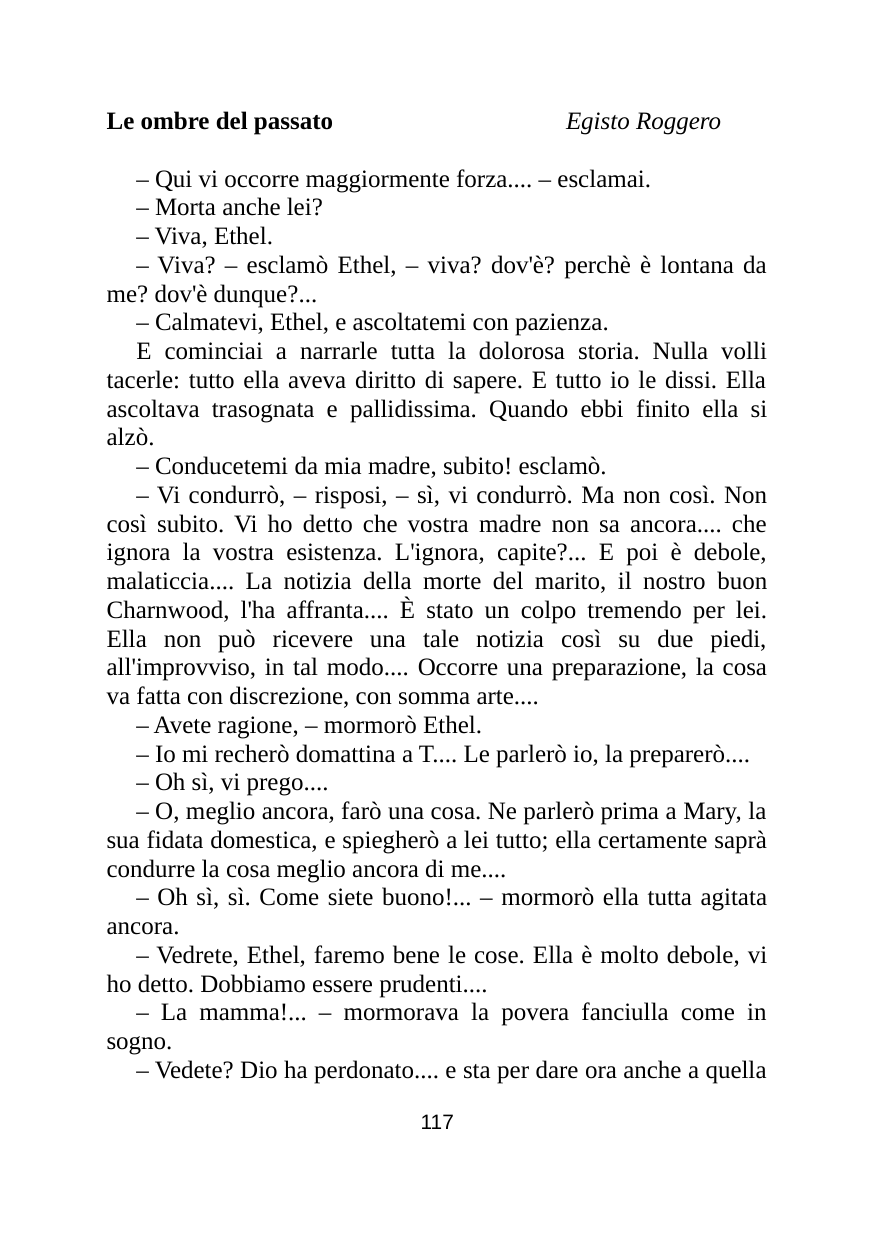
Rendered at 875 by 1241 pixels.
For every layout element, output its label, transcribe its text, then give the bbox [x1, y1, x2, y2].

text – Vedete? Dio ha perdonato.... e sta per dare ora anche a quella [106, 1055, 768, 1084]
text – Viva? – esclamò Ethel, – viva? dov'è? perchè è lontana da me? dov'è dunque?... [106, 250, 768, 307]
text – Oh sì, vi prego.... [106, 767, 768, 796]
text – O, meglio ancora, farò una cosa. Ne parlerò prima a Mary, la sua fidata domestica, e spiegherò a lei tutto; ella certamente saprà condurre la cosa meglio ancora di me.... [106, 796, 768, 882]
text – Qui vi occorre maggiormente forza.... – esclamai. [106, 164, 768, 192]
text – Avete ragione, – mormorò Ethel. [106, 710, 768, 739]
text – Vedrete, Ethel, faremo bene le cose. Ella è molto debole, vi ho detto. Dobbiamo essere prudenti.... [106, 940, 768, 997]
text – Io mi recherò domattina a T.... Le parlerò io, la preparerò.... [106, 739, 768, 767]
text – Viva, Ethel. [106, 221, 768, 250]
text E cominciai a narrarle tutta la dolorosa storia. Nulla volli tacerle: tutto ella aveva diritto di sapere. E tutto io le dissi. Ella ascoltava trasognata e pallidissima. Quando ebbi finito ella si alzò. [106, 336, 768, 451]
text – Oh sì, sì. Come siete buono!... – mormorò ella tutta agitata ancora. [106, 882, 768, 940]
text – Vi condurrò, – risposi, – sì, vi condurrò. Ma non così. Non così subito. Vi ho detto che vostra madre non sa ancora.... che ignora la vostra esistenza. L'ignora, capite?... E poi è debole, malaticcia.... La notizia della morte del marito, il nostro buon Charnwood, l'ha affranta.... È stato un colpo tremendo per lei. Ella non può ricevere una tale notizia così su due piedi, all'improvviso, in tal modo.... Occorre una preparazione, la cosa va fatta con discrezione, con somma arte.... [106, 480, 768, 710]
text – La mamma!... – mormorava la povera fanciulla come in sogno. [106, 997, 768, 1055]
text – Conducetemi da mia madre, subito! esclamò. [106, 451, 768, 480]
text – Calmatevi, Ethel, e ascoltatemi con pazienza. [106, 307, 768, 336]
text – Morta anche lei? [106, 192, 768, 221]
